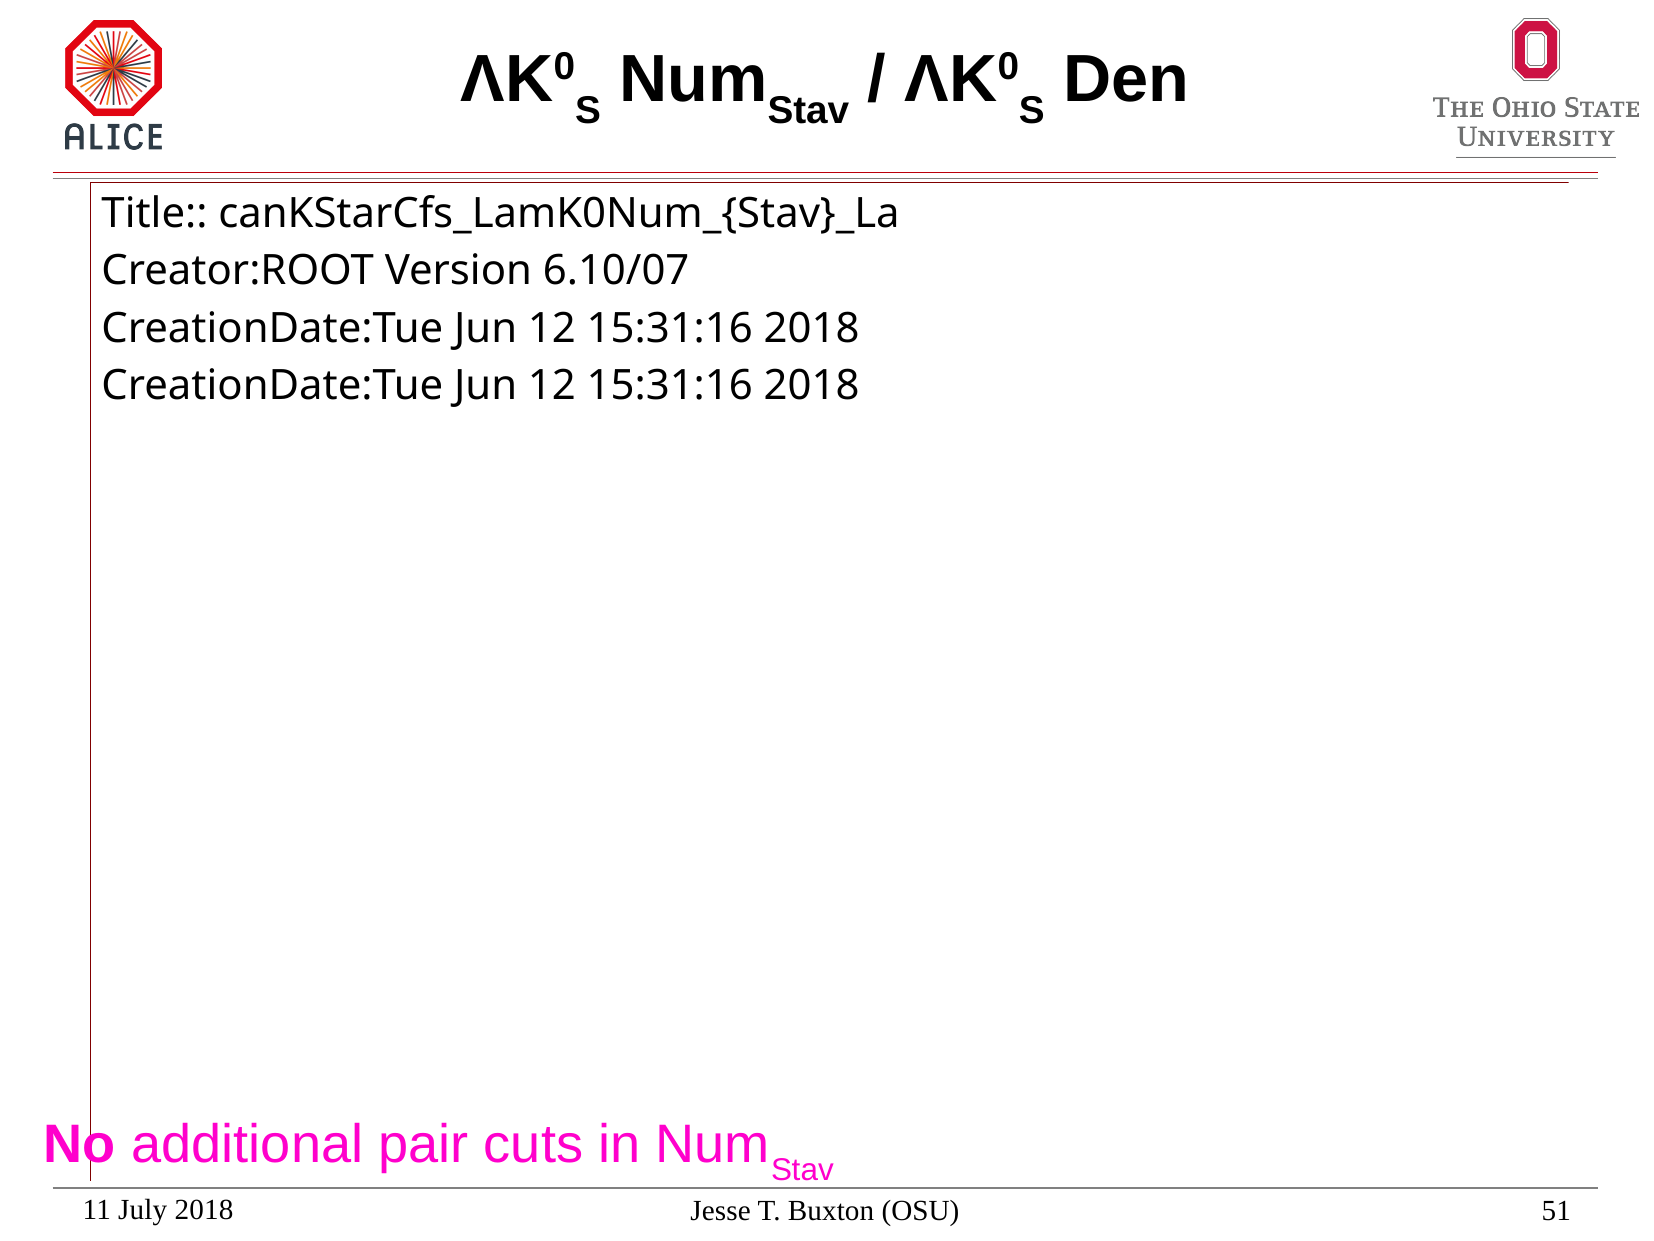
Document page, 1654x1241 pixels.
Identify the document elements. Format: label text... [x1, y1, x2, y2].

picture [1513, 5, 1642, 171]
text_box No additional pair cuts in NumStav [28, 1106, 976, 1195]
picture [65, 20, 137, 150]
picture [87, 180, 1569, 1181]
title ΛK0S NumStav / ΛK0S Den [137, 1, 1513, 172]
